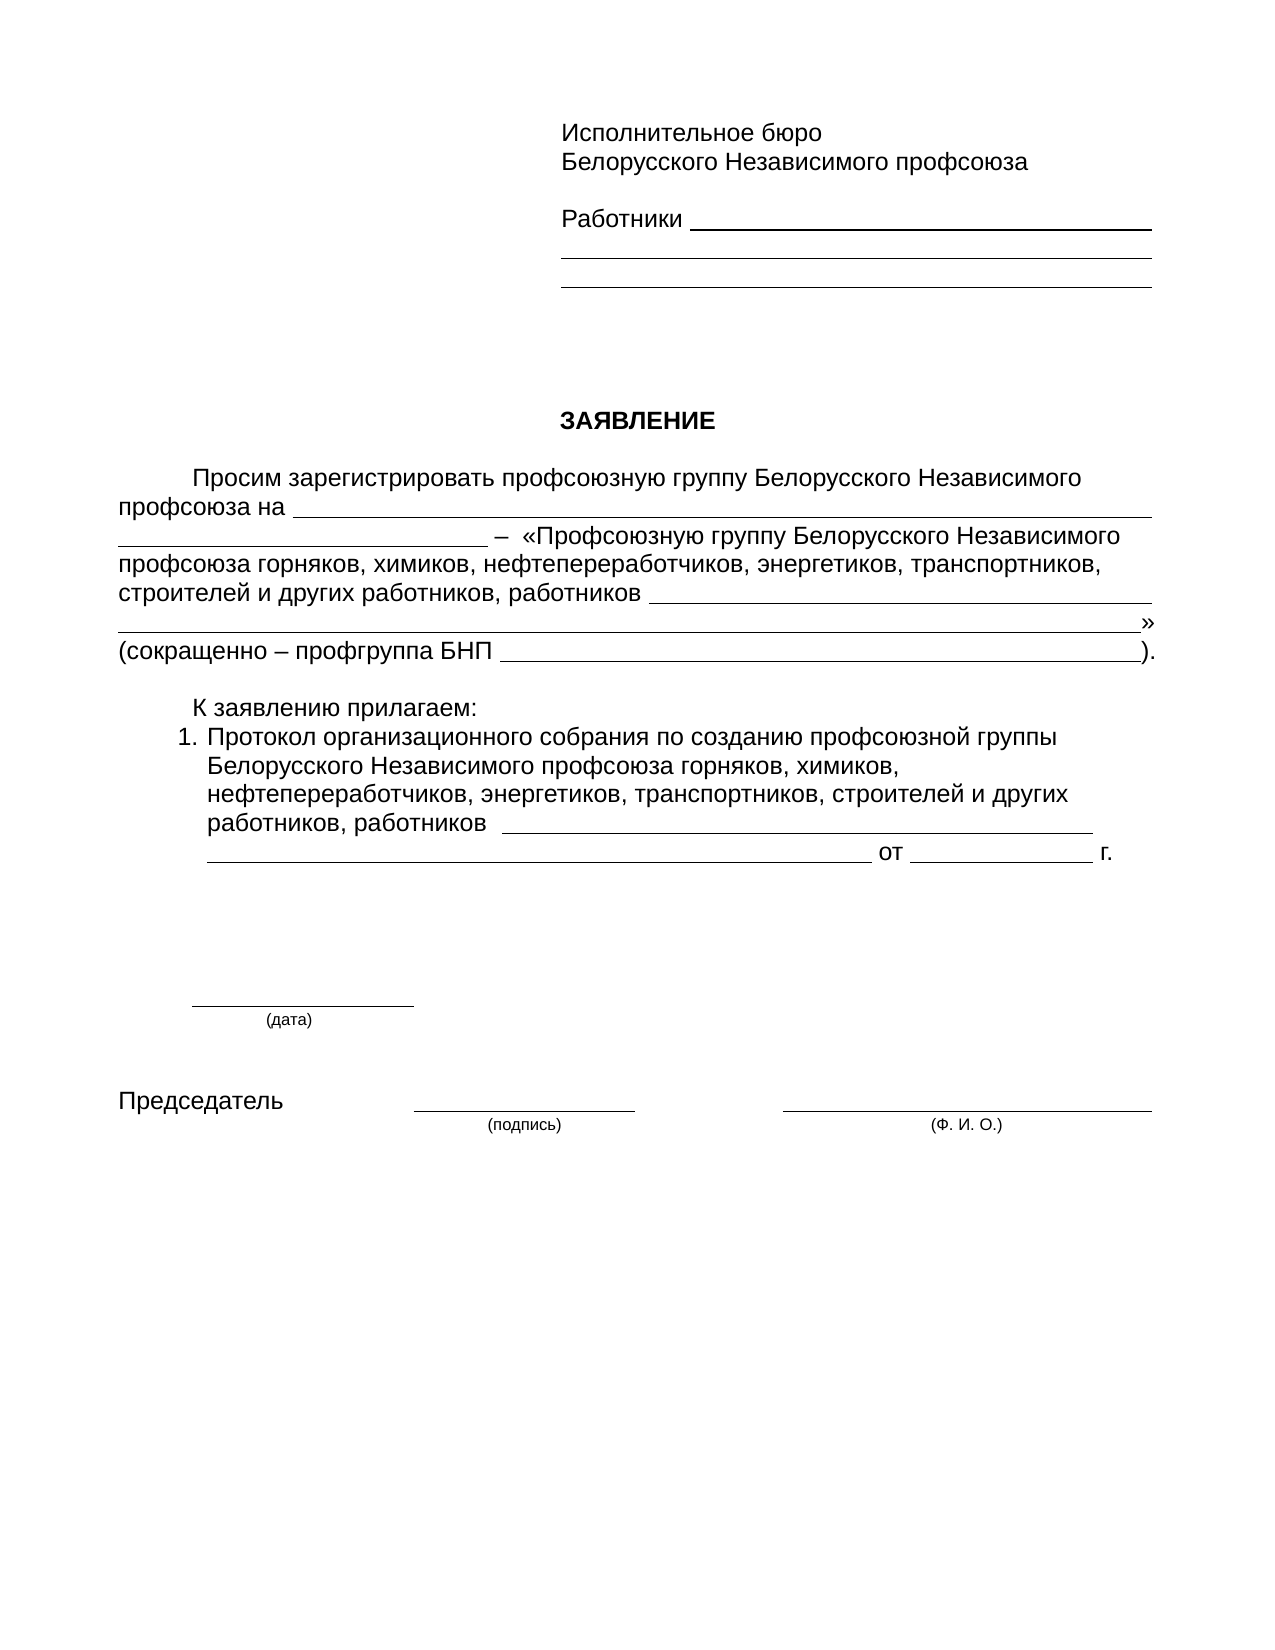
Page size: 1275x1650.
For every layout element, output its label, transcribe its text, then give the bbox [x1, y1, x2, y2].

list Протокол организационного собрания по созданию профсоюзной группы Белорусского Независимого профсоюза горняков, химиков, нефтепереработчиков, энергетиков, транспортников, строителей и других работников, работников от г. [177, 722, 1157, 866]
text Исполнительное бюро [118, 118, 1157, 147]
text Просим зарегистрировать профсоюзную группу Белорусского Независимого профсоюза на – «Профсоюзную группу Белорусского Независимого профсоюза горняков, химиков, нефтепереработчиков, энергетиков, транспортников, строителей и других работников, работников » (сокращенно – профгруппа БНП ). [118, 463, 1157, 664]
text (дата) [118, 1009, 1157, 1028]
text Председатель [118, 1086, 1157, 1115]
text Работники [118, 204, 1157, 262]
text Белорусского Независимого профсоюза [118, 147, 1157, 176]
text К заявлению прилагаем: [118, 693, 1157, 722]
text ЗАЯВЛЕНИЕ [118, 406, 1157, 434]
text (подпись) (Ф. И. О.) [118, 1115, 1157, 1134]
